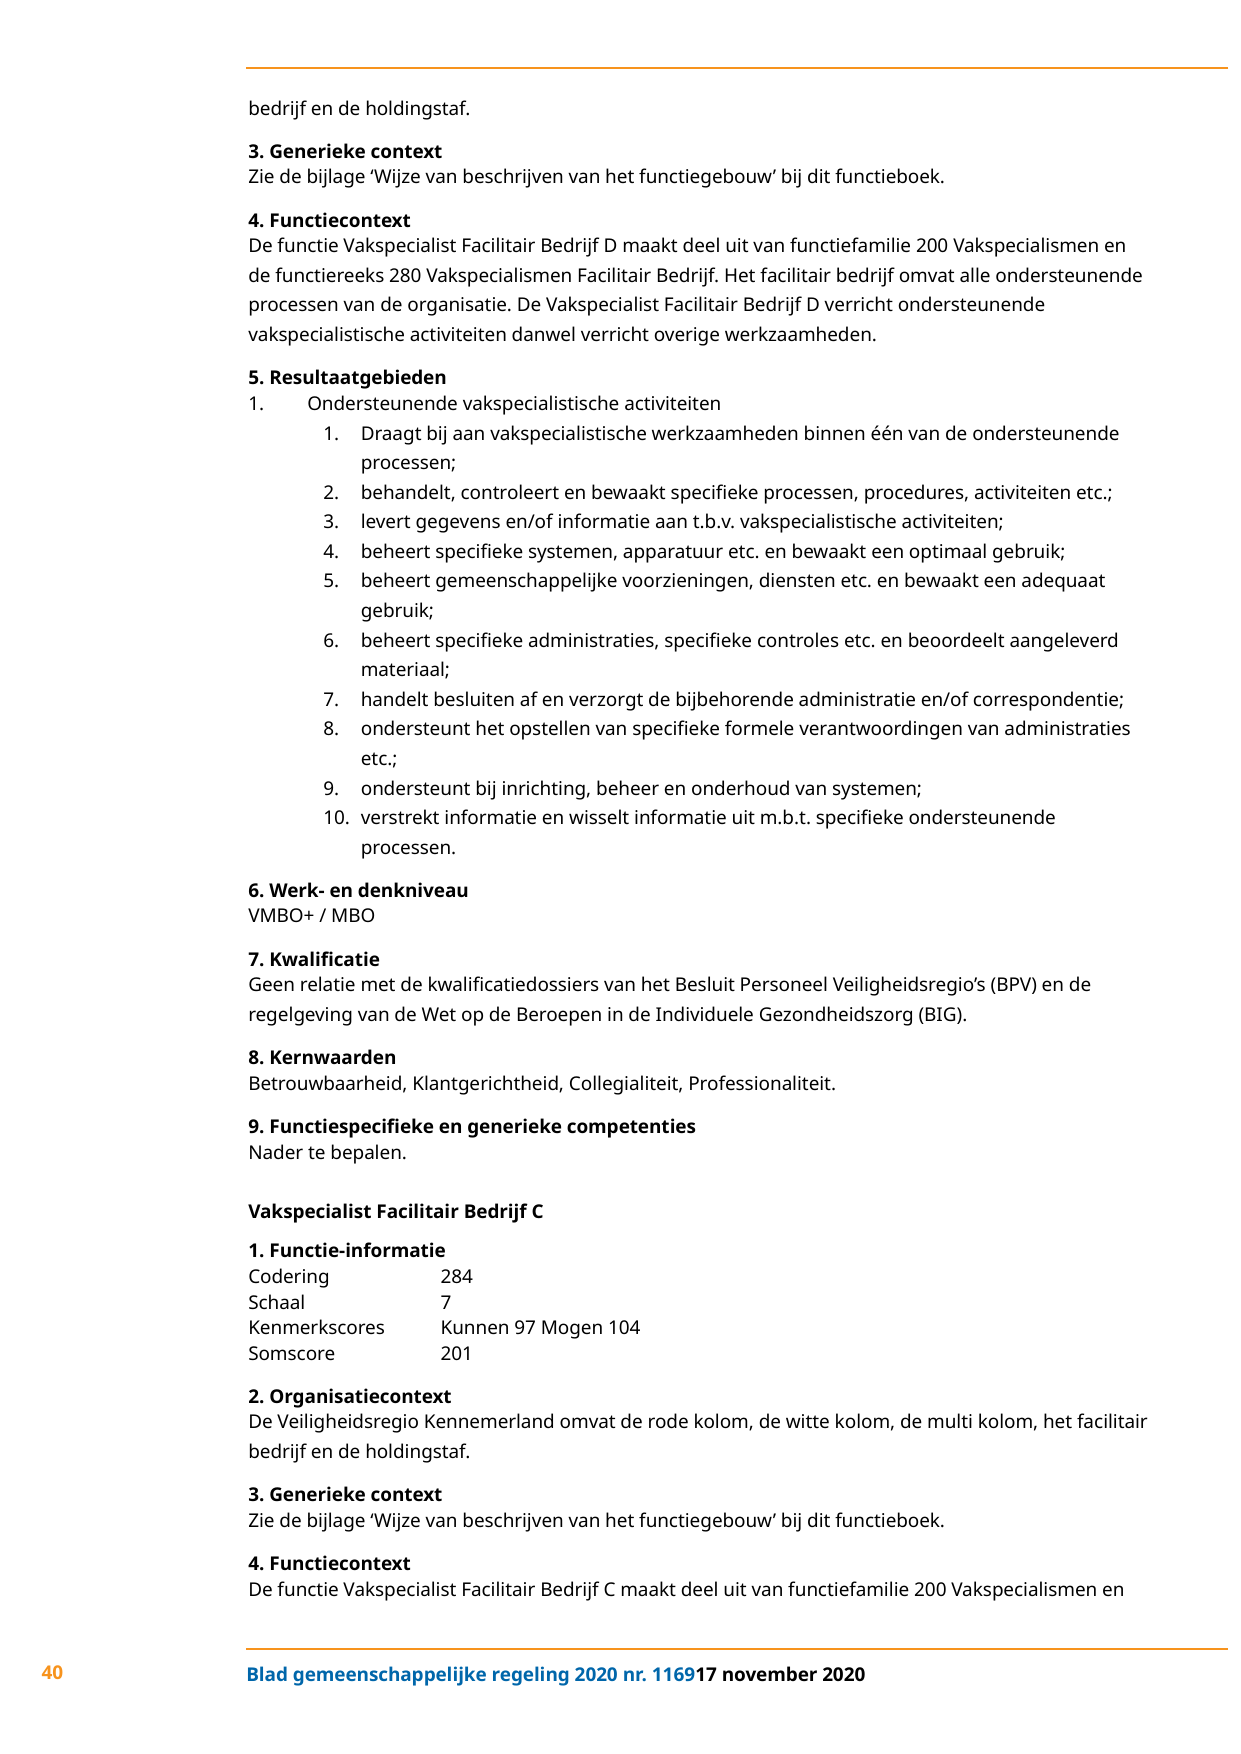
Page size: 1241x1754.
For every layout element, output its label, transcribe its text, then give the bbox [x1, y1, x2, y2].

text 4. Functiecontext [248, 1550, 1152, 1576]
table_cell 7 [440, 1289, 1152, 1314]
list beheert specifieke systemen, apparatuur etc. en bewaakt een optimaal gebruik; [323, 538, 1152, 564]
text 8. Kernwaarden [248, 1044, 1152, 1070]
text Zie de bijlage ‘Wijze van beschrijven van het functiegebouw’ bij dit functieboek. [248, 164, 1152, 189]
text Nader te bepalen. [248, 1139, 1152, 1164]
text 3. Generieke context [248, 1481, 1152, 1507]
list ondersteunt bij inrichting, beheer en onderhoud van systemen; [323, 775, 1152, 800]
list handelt besluiten af en verzorgt de bijbehorende administratie en/of correspondentie; [323, 686, 1152, 712]
text bedrijf en de holdingstaf. [248, 95, 1152, 121]
table_cell Kunnen 97 Mogen 104 [440, 1315, 1152, 1340]
text Vakspecialist Facilitair Bedrijf C [248, 1198, 1152, 1224]
text Betrouwbaarheid, Klantgerichtheid, Collegialiteit, Professionaliteit. [248, 1070, 1152, 1096]
list beheert gemeenschappelijke voorzieningen, diensten etc. en bewaakt een adequaat gebruik; [323, 568, 1152, 623]
list levert gegevens en/of informatie aan t.b.v. vakspecialistische activiteiten; [323, 508, 1152, 534]
table_cell Somscore [248, 1340, 440, 1366]
text 7. Kwalificatie [248, 946, 1152, 972]
picture [41, 47, 231, 172]
text 9. Functiespecifieke en generieke competenties [248, 1113, 1152, 1139]
list Draagt bij aan vakspecialistische werkzaamheden binnen één van de ondersteunende processen; [323, 420, 1152, 475]
list Ondersteunende vakspecialistische activiteiten [248, 390, 1152, 416]
text Geen relatie met de kwalificatiedossiers van het Besluit Personeel Veiligheidsregio’s (BPV) en de regelgeving van de Wet op de Beroepen in de Individuele Gezondheidszorg (BIG). [248, 972, 1152, 1027]
text 2. Organisatiecontext [248, 1383, 1152, 1408]
table_cell Schaal [248, 1289, 440, 1314]
table_header 284 [440, 1263, 1152, 1289]
list behandelt, controleert en bewaakt specifieke processen, procedures, activiteiten etc.; [323, 479, 1152, 504]
text 1. Functie-informatie [248, 1237, 1152, 1263]
text De functie Vakspecialist Facilitair Bedrijf D maakt deel uit van functiefamilie 200 Vakspecialismen en de functiereeks 280 Vakspecialismen Facilitair Bedrijf. Het facilitair bedrijf omvat alle ondersteunende processen van de organisatie. De Vakspecialist Facilitair Bedrijf D verricht ondersteunende vakspecialistische activiteiten danwel verricht overige werkzaamheden. [248, 232, 1152, 347]
text 4. Functiecontext [248, 207, 1152, 232]
text 3. Generieke context [248, 138, 1152, 164]
list beheert specifieke administraties, specifieke controles etc. en beoordeelt aangeleverd materiaal; [323, 627, 1152, 682]
table_cell Kenmerkscores [248, 1315, 440, 1340]
text Zie de bijlage ‘Wijze van beschrijven van het functiegebouw’ bij dit functieboek. [248, 1507, 1152, 1533]
table_cell 201 [440, 1340, 1152, 1366]
table_header Codering [248, 1263, 440, 1289]
text VMBO+ / MBO [248, 903, 1152, 928]
text De Veiligheidsregio Kennemerland omvat de rode kolom, de witte kolom, de multi kolom, het facilitair bedrijf en de holdingstaf. [248, 1408, 1152, 1464]
text 5. Resultaatgebieden [248, 364, 1152, 390]
text 6. Werk- en denkniveau [248, 877, 1152, 903]
list ondersteunt het opstellen van specifieke formele verantwoordingen van administraties etc.; [323, 716, 1152, 771]
text De functie Vakspecialist Facilitair Bedrijf C maakt deel uit van functiefamilie 200 Vakspecialismen en [248, 1576, 1152, 1602]
list verstrekt informatie en wisselt informatie uit m.b.t. specifieke ondersteunende processen. [323, 804, 1152, 859]
